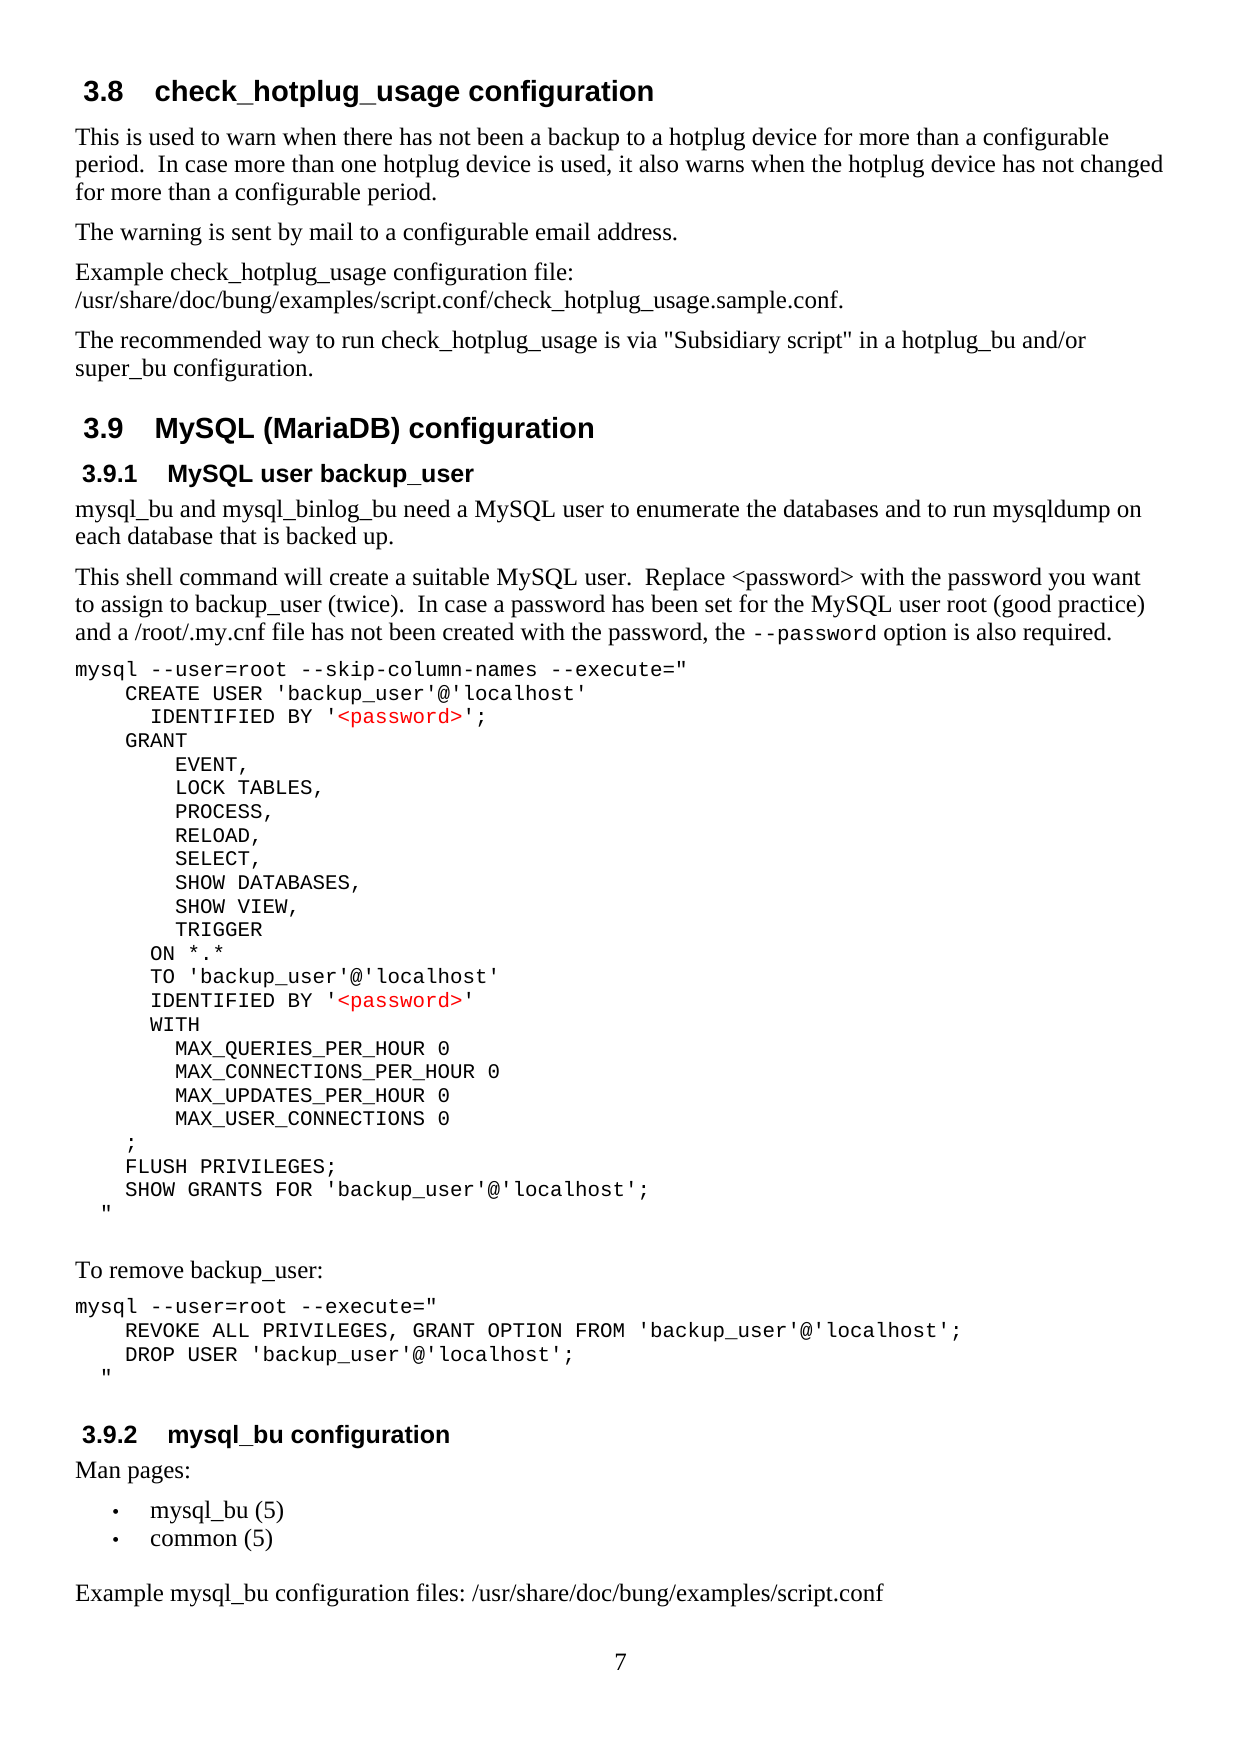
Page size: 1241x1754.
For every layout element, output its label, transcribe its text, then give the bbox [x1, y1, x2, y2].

text GRANT [75, 730, 1166, 754]
text " [75, 1367, 1166, 1391]
text CREATE USER 'backup_user'@'localhost' [75, 683, 1166, 706]
subtitle MySQL user backup_user [75, 459, 1166, 487]
text MAX_USER_CONNECTIONS 0 [75, 1108, 1166, 1132]
text To remove backup_user: [75, 1256, 1166, 1284]
text IDENTIFIED BY '<password>' [75, 990, 1166, 1014]
text FLUSH PRIVILEGES; [75, 1156, 1166, 1179]
text LOCK TABLES, [75, 777, 1166, 801]
text Man pages: [75, 1456, 1166, 1483]
text SELECT, [75, 848, 1166, 872]
subtitle mysql_bu configuration [75, 1420, 1166, 1448]
text MAX_CONNECTIONS_PER_HOUR 0 [75, 1061, 1166, 1085]
text SHOW DATABASES, [75, 872, 1166, 896]
subtitle MySQL (MariaDB) configuration [75, 412, 1166, 444]
text This shell command will create a suitable MySQL user. Replace <password> with the password you want to assign to backup_user (twice). In case a password has been set for the MySQL user root (good practice) and a /root/.my.cnf file has not been created with the password, the --password option is also required. [75, 563, 1166, 647]
text PROCESS, [75, 801, 1166, 825]
text This is used to warn when there has not been a backup to a hotplug device for more than a configurable period. In case more than one hotplug device is used, it also warns when the hotplug device has not changed for more than a configurable period. [75, 123, 1166, 206]
text WITH [75, 1014, 1166, 1037]
text Example mysql_bu configuration files: /usr/share/doc/bung/examples/script.conf [75, 1579, 1166, 1607]
text TO 'backup_user'@'localhost' [75, 967, 1166, 990]
text ; [75, 1132, 1166, 1156]
text REVOKE ALL PRIVILEGES, GRANT OPTION FROM 'backup_user'@'localhost'; [75, 1320, 1166, 1344]
text IDENTIFIED BY '<password>'; [75, 706, 1166, 730]
text TRIGGER [75, 919, 1166, 943]
list common (5) [112, 1524, 1166, 1551]
text MAX_UPDATES_PER_HOUR 0 [75, 1085, 1166, 1108]
text The recommended way to run check_hotplug_usage is via "Subsidiary script" in a hotplug_bu and/or super_bu configuration. [75, 326, 1166, 382]
text " [75, 1203, 1166, 1227]
text The warning is sent by mail to a configurable email address. [75, 218, 1166, 246]
text mysql_bu and mysql_binlog_bu need a MySQL user to enumerate the databases and to run mysqldump on each database that is backed up. [75, 495, 1166, 550]
text EVENT, [75, 754, 1166, 777]
text SHOW VIEW, [75, 896, 1166, 919]
list mysql_bu (5) [112, 1496, 1166, 1524]
text Example check_hotplug_usage configuration file: /usr/share/doc/bung/examples/script.conf/check_hotplug_usage.sample.conf. [75, 258, 1166, 314]
text SHOW GRANTS FOR 'backup_user'@'localhost'; [75, 1179, 1166, 1203]
subtitle check_hotplug_usage configuration [75, 75, 1166, 108]
text mysql --user=root --execute=" [75, 1296, 1166, 1320]
text DROP USER 'backup_user'@'localhost'; [75, 1344, 1166, 1367]
text ON *.* [75, 943, 1166, 967]
text mysql --user=root --skip-column-names --execute=" [75, 659, 1166, 683]
text RELOAD, [75, 825, 1166, 848]
text MAX_QUERIES_PER_HOUR 0 [75, 1037, 1166, 1061]
